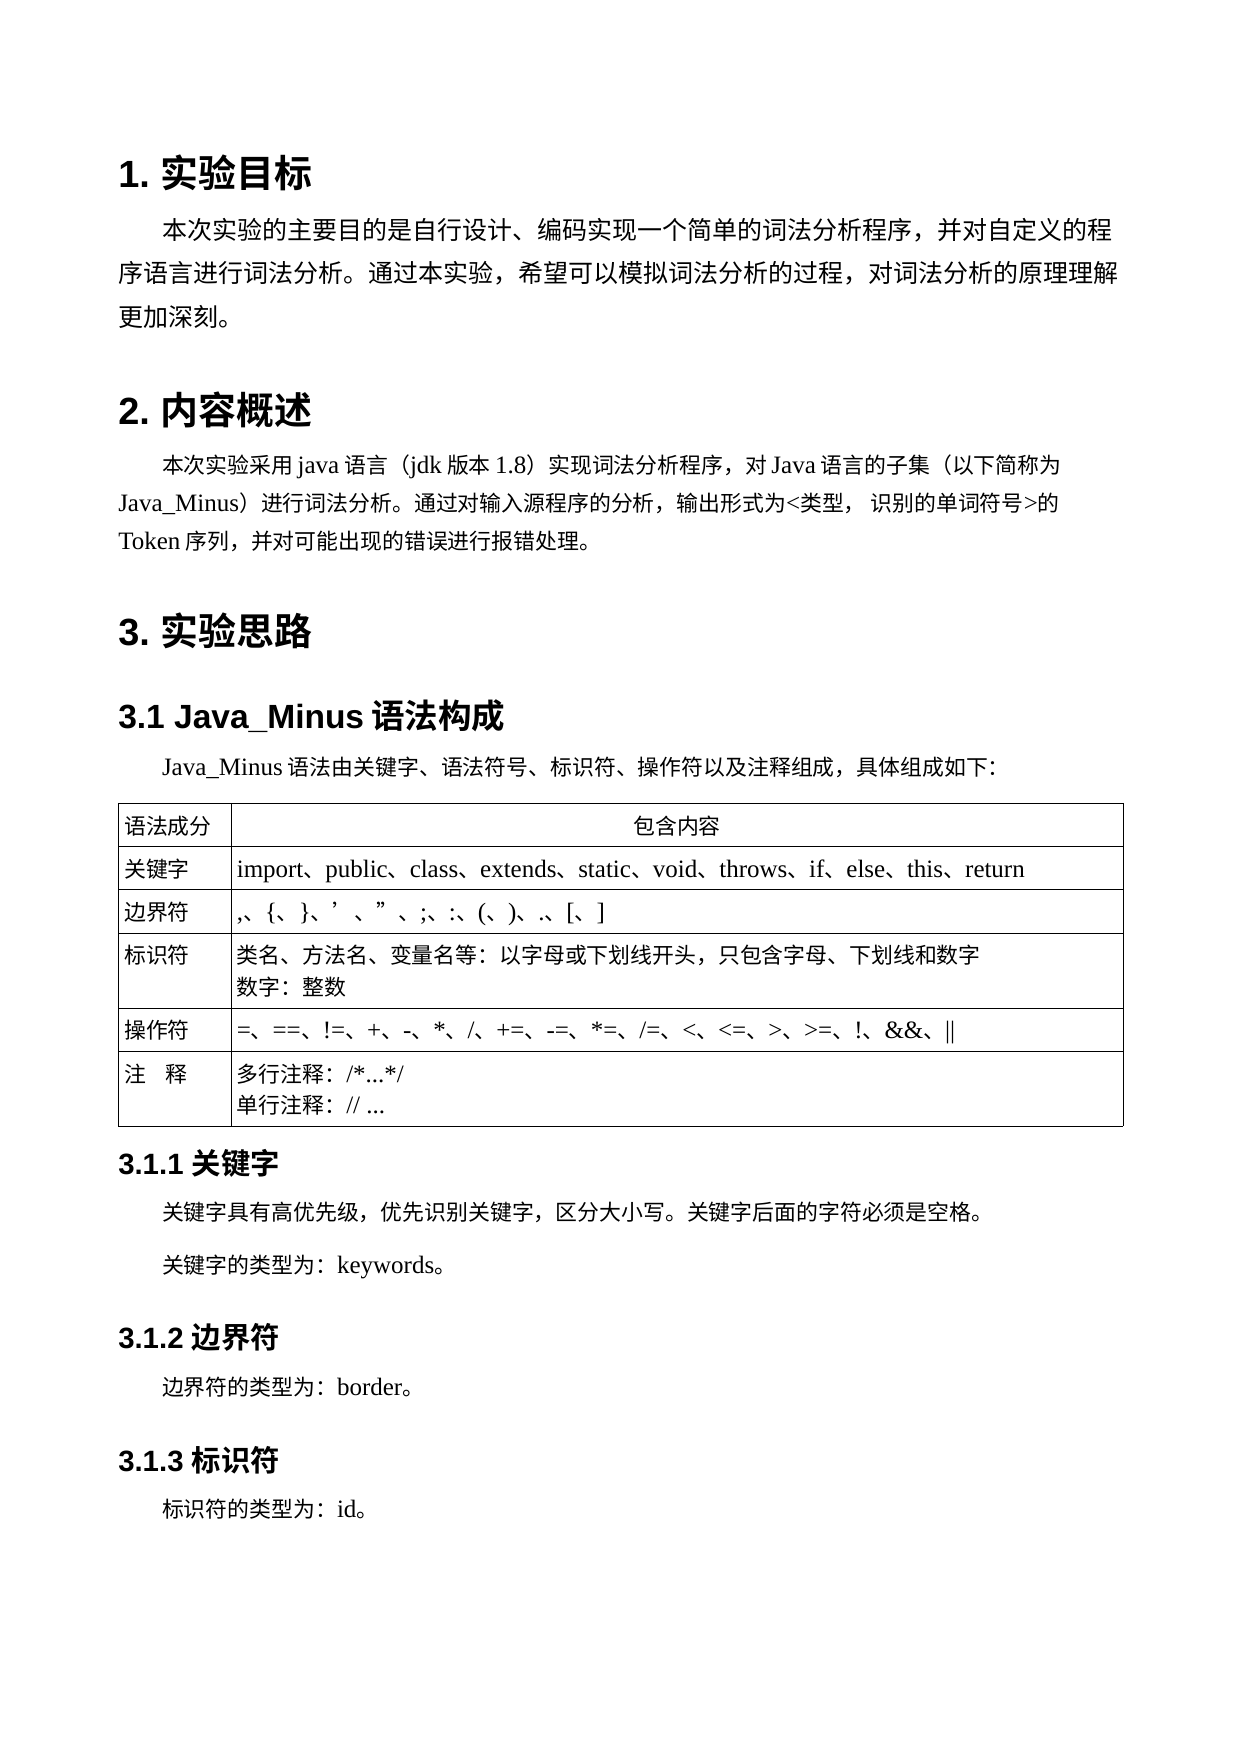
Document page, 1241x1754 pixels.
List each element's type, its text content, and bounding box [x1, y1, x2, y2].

table_cell 标识符 [119, 934, 231, 1007]
subtitle 1. 实验目标 [118, 143, 1122, 198]
text 边界符的类型为：border。 [118, 1370, 1122, 1402]
table_cell 关键字 [119, 847, 231, 889]
text 关键字的类型为：keywords。 [118, 1248, 1122, 1279]
table_cell 类名、方法名、变量名等：以字母或下划线开头，只包含字母、下划线和数字 数字：整数 [232, 934, 1123, 1007]
table_cell 边界符 [119, 890, 231, 933]
table_cell import、public、class、extends、static、void、throws、if、else、this、return [232, 847, 1123, 889]
subtitle 3.1.3 标识符 [118, 1437, 1122, 1479]
table_cell ,、{、}、’、”、;、:、(、)、.、[、] [232, 890, 1123, 933]
text 关键字具有高优先级，优先识别关键字，区分大小写。关键字后面的字符必须是空格。 [118, 1195, 1122, 1227]
subtitle 3.1.1 关键字 [118, 1140, 1122, 1183]
table_cell 注 释 [119, 1052, 231, 1126]
table_cell =、==、!=、+、-、*、/、+=、-=、*=、/=、<、<=、>、>=、!、&&、|| [232, 1009, 1123, 1051]
table_cell 操作符 [119, 1009, 231, 1051]
table_cell 多行注释：/*...*/ 单行注释：// ... [232, 1052, 1123, 1126]
text 本次实验采用java语言（jdk版本1.8）实现词法分析程序，对Java语言的子集（以下简称为Java_Minus）进行词法分析。通过对输入源程序的分析，输出形式为<类型， 识别的单词符号>的Token序列，并对可能出现的错误进行报错处理。 [118, 448, 1122, 555]
text 本次实验的主要目的是自行设计、编码实现一个简单的词法分析程序，并对自定义的程序语言进行词法分析。通过本实验，希望可以模拟词法分析的过程，对词法分析的原理理解更加深刻。 [118, 211, 1122, 334]
subtitle 3.1.2 边界符 [118, 1315, 1122, 1357]
text 标识符的类型为：id。 [118, 1492, 1122, 1524]
subtitle 3. 实验思路 [118, 601, 1122, 656]
subtitle 3.1 Java_Minus语法构成 [118, 689, 1122, 738]
table_header 语法成分 [119, 804, 231, 846]
subtitle 2. 内容概述 [118, 380, 1122, 435]
text Java_Minus语法由关键字、语法符号、标识符、操作符以及注释组成，具体组成如下： [118, 750, 1122, 782]
table_header 包含内容 [232, 804, 1123, 846]
